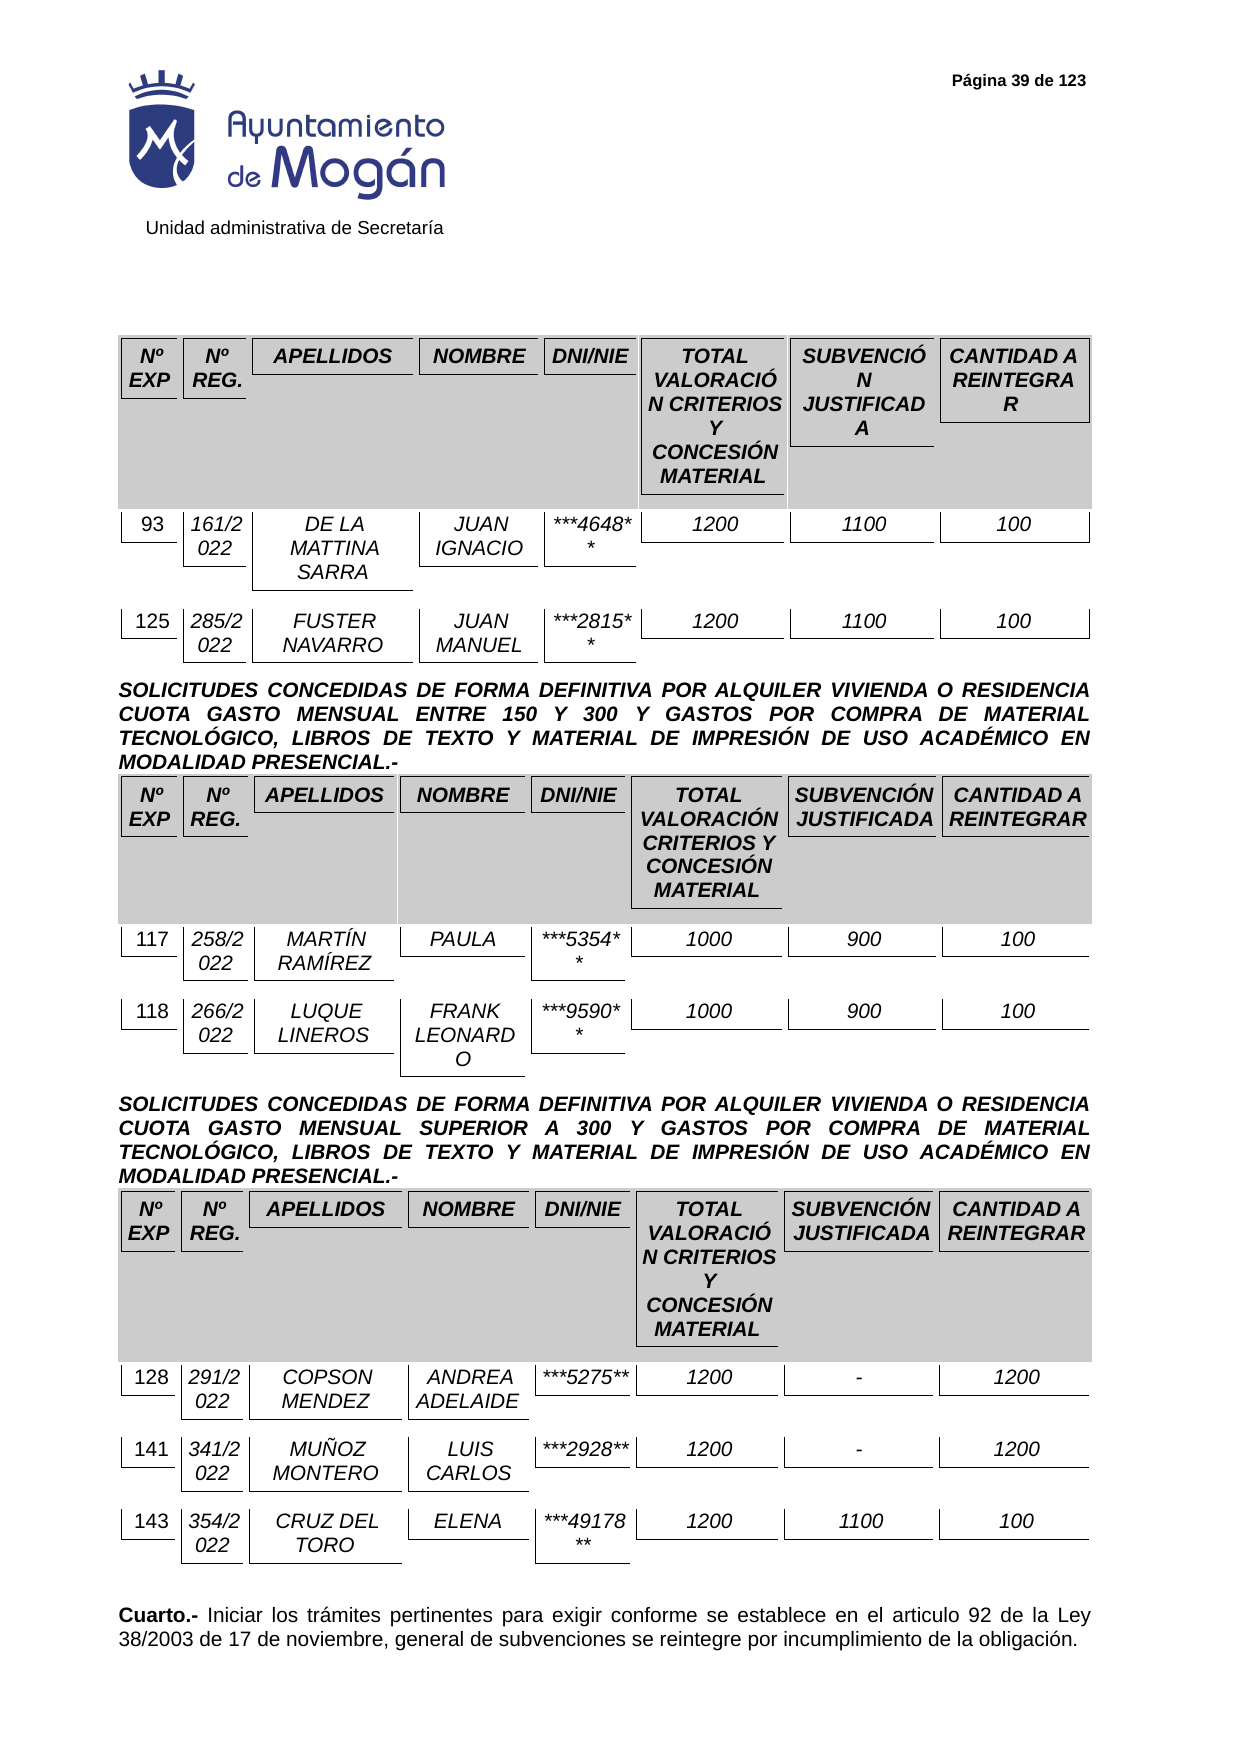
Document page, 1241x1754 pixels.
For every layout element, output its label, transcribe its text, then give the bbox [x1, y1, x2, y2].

table_header APELLIDOS [251, 774, 397, 924]
table_cell PAULA [398, 924, 528, 996]
table_cell 143 [118, 1506, 178, 1578]
table_cell ***2928** [532, 1434, 633, 1506]
table_header DNI/NIE [528, 774, 628, 924]
table_cell 125 [118, 606, 180, 678]
table_cell 285/2022 [180, 606, 249, 678]
table_cell JUAN MANUEL [416, 606, 541, 678]
table_cell 100 [936, 1506, 1092, 1578]
table_cell - [781, 1362, 936, 1434]
table_header SUBVENCIÓN JUSTIFICADA [781, 1188, 936, 1362]
table_cell ***9590** [528, 996, 628, 1092]
table_cell ***49178** [532, 1506, 633, 1578]
table_cell 1200 [633, 1434, 781, 1506]
table_cell DE LA MATTINA SARRA [249, 509, 416, 606]
table_cell CRUZ DEL TORO [246, 1506, 405, 1578]
table_cell LUIS CARLOS [405, 1434, 532, 1506]
table_cell 100 [937, 509, 1092, 606]
table_header Nº EXP [118, 774, 180, 924]
table_header DNI/NIE [541, 335, 638, 509]
table_header CANTIDAD A REINTEGRAR [939, 774, 1092, 924]
table_cell 118 [118, 996, 180, 1092]
table_header Nº EXP [118, 335, 180, 509]
text Cuarto.- Iniciar los trámites pertinentes para exigir conforme se establece en el articulo 92 de la Ley 38/2003 de 17 de noviembre, general de subvenciones se reintegre por incumplimiento de la obligación. [118, 1602, 1092, 1650]
table_cell 354/2022 [178, 1506, 246, 1578]
table_cell 258/2022 [180, 924, 251, 996]
table_cell 100 [937, 606, 1092, 678]
table_cell 1200 [936, 1362, 1092, 1434]
table_header SUBVENCIÓN JUSTIFICADA [785, 774, 939, 924]
table_header CANTIDAD A REINTEGRAR [936, 1188, 1092, 1362]
table_header CANTIDAD A REINTEGRAR [937, 335, 1092, 509]
text SOLICITUDES CONCEDIDAS DE FORMA DEFINITIVA POR ALQUILER VIVIENDA O RESIDENCIA CUOTA GASTO MENSUAL ENTRE 150 Y 300 Y GASTOS POR COMPRA DE MATERIAL TECNOLÓGICO, LIBROS DE TEXTO Y MATERIAL DE IMPRESIÓN DE USO ACADÉMICO EN MODALIDAD PRESENCIAL.- [118, 678, 1092, 773]
table_header Nº EXP [118, 1188, 178, 1362]
table_header Nº REG. [178, 1188, 246, 1362]
table_cell 100 [939, 996, 1092, 1092]
table_cell 266/2022 [180, 996, 251, 1092]
table_header APELLIDOS [249, 335, 416, 509]
table_cell JUAN IGNACIO [416, 509, 541, 606]
table_cell 1100 [788, 606, 937, 678]
table_header TOTAL VALORACIÓN CRITERIOS Y CONCESIÓN MATERIAL [633, 1188, 781, 1362]
table_cell 900 [785, 924, 939, 996]
table_header Nº REG. [180, 774, 251, 924]
table_cell 100 [939, 924, 1092, 996]
table_cell - [781, 1434, 936, 1506]
table_cell ***4648** [541, 509, 638, 606]
table_cell 128 [118, 1362, 178, 1434]
table_cell 1200 [633, 1506, 781, 1578]
table_cell FRANK LEONARDO [398, 996, 528, 1092]
table_cell 117 [118, 924, 180, 996]
picture [128, 70, 445, 206]
table_cell 341/2022 [178, 1434, 246, 1506]
table_header TOTAL VALORACIÓN CRITERIOS Y CONCESIÓN MATERIAL [628, 774, 785, 924]
table_cell 900 [785, 996, 939, 1092]
table_header NOMBRE [416, 335, 541, 509]
table_cell COPSON MENDEZ [246, 1362, 405, 1434]
table_cell 1200 [633, 1362, 781, 1434]
table_cell 1000 [628, 996, 785, 1092]
table_cell ELENA [405, 1506, 532, 1578]
table_cell 1200 [936, 1434, 1092, 1506]
table_cell 161/2022 [180, 509, 249, 606]
table_cell 1000 [628, 924, 785, 996]
table_header SUBVENCIÓN JUSTIFICADA [788, 335, 937, 509]
table_cell LUQUE LINEROS [251, 996, 397, 1092]
table_cell ***5275** [532, 1362, 633, 1434]
table_cell 141 [118, 1434, 178, 1506]
table_header NOMBRE [405, 1188, 532, 1362]
table_cell MUÑOZ MONTERO [246, 1434, 405, 1506]
table_header NOMBRE [398, 774, 528, 924]
table_cell ANDREA ADELAIDE [405, 1362, 532, 1434]
table_header TOTAL VALORACIÓN CRITERIOS Y CONCESIÓN MATERIAL [639, 335, 787, 509]
table_cell 93 [118, 509, 180, 606]
table_cell 291/2022 [178, 1362, 246, 1434]
text SOLICITUDES CONCEDIDAS DE FORMA DEFINITIVA POR ALQUILER VIVIENDA O RESIDENCIA CUOTA GASTO MENSUAL SUPERIOR A 300 Y GASTOS POR COMPRA DE MATERIAL TECNOLÓGICO, LIBROS DE TEXTO Y MATERIAL DE IMPRESIÓN DE USO ACADÉMICO EN MODALIDAD PRESENCIAL.- [118, 1092, 1092, 1188]
table_cell 1100 [781, 1506, 936, 1578]
table_cell ***5354** [528, 924, 628, 996]
table_cell 1200 [639, 509, 787, 606]
table_cell ***2815** [541, 606, 638, 678]
table_cell MARTÍN RAMÍREZ [251, 924, 397, 996]
table_header Nº REG. [180, 335, 249, 509]
table_cell 1200 [639, 606, 787, 678]
table_cell FUSTER NAVARRO [249, 606, 416, 678]
table_cell 1100 [788, 509, 937, 606]
table_header APELLIDOS [246, 1188, 405, 1362]
table_header DNI/NIE [532, 1188, 633, 1362]
